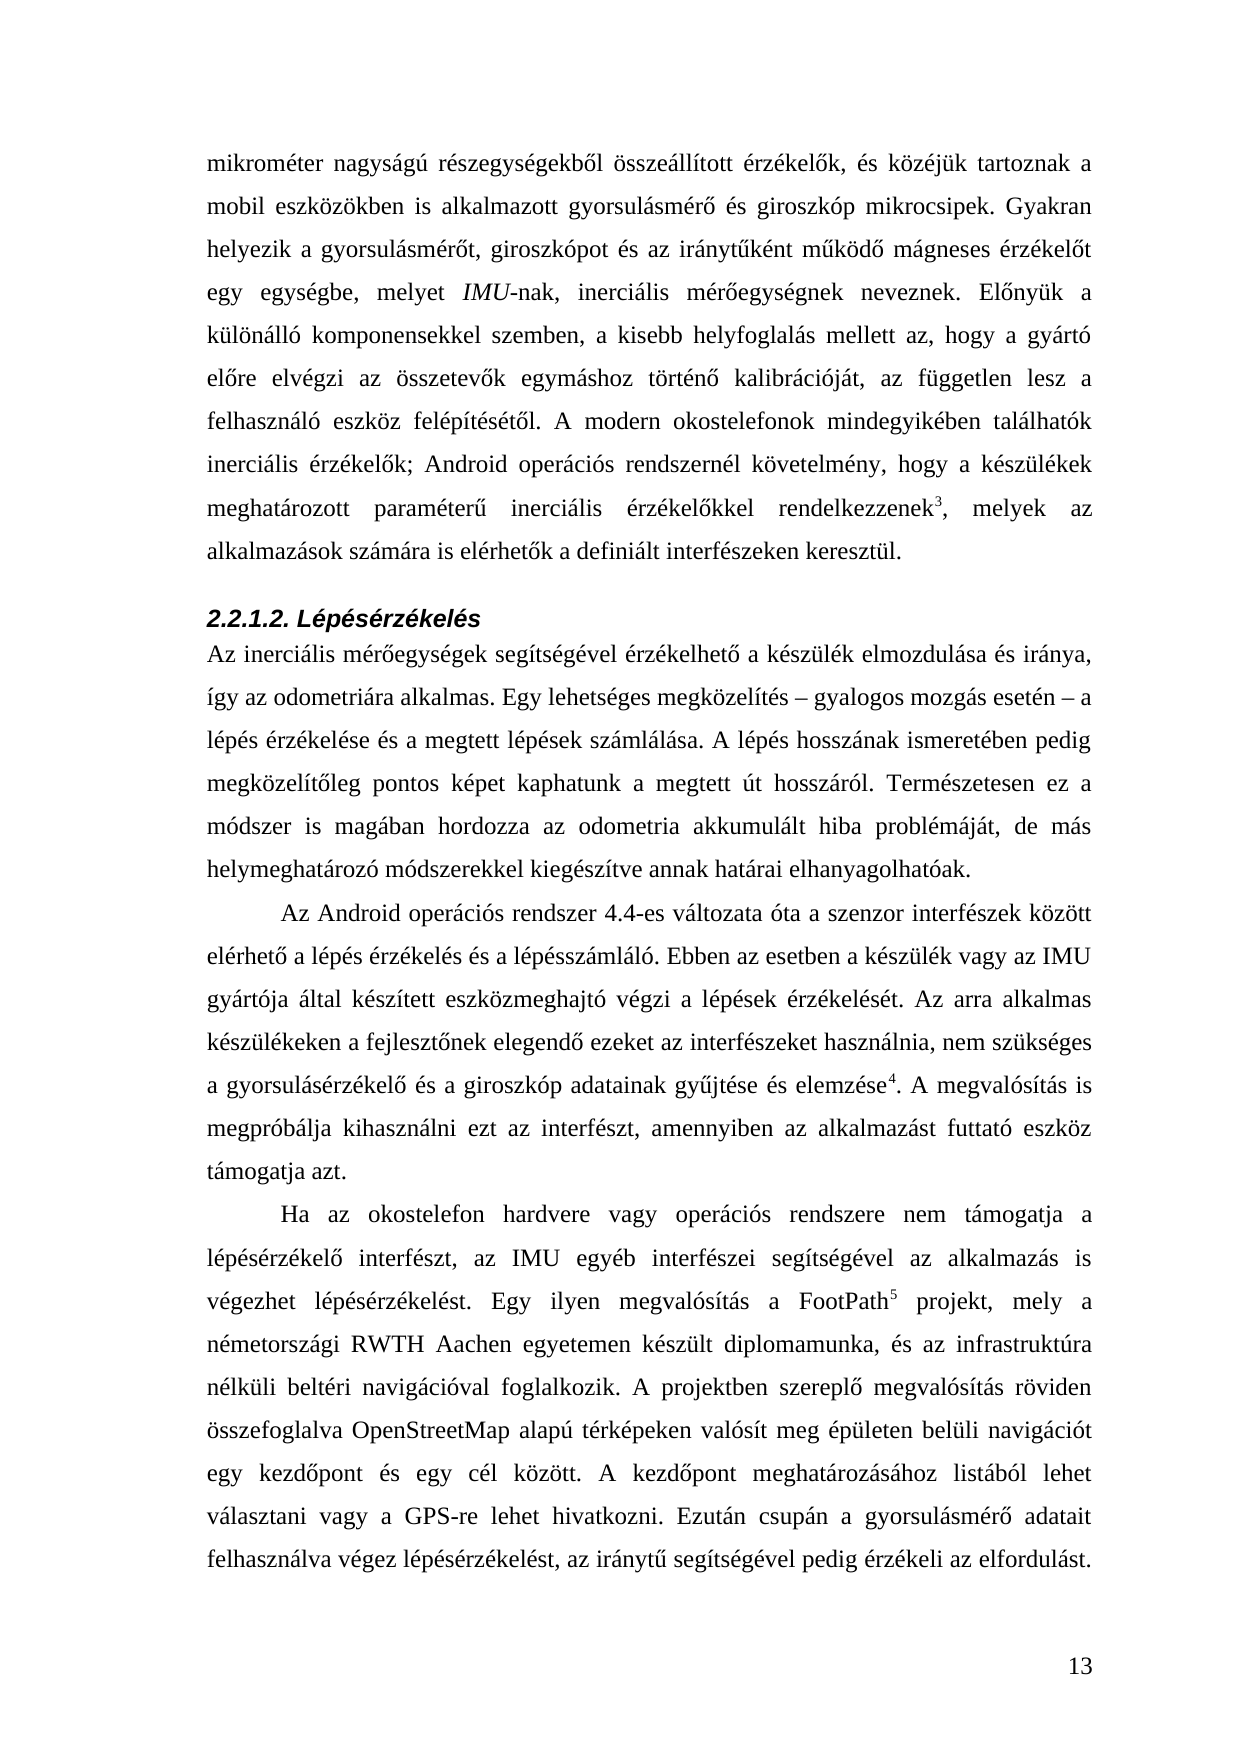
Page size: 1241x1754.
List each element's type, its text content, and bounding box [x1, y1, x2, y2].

text Az inerciális mérőegységek segítségével érzékelhető a készülék elmozdulása és iránya, így az odometriára alkalmas. Egy lehetséges megközelítés – gyalogos mozgás esetén – a lépés érzékelése és a megtett lépések számlálása. A lépés hosszának ismeretében pedig megközelítőleg pontos képet kaphatunk a megtett út hosszáról. Természetesen ez a módszer is magában hordozza az odometria akkumulált hiba problémáját, de más helymeghatározó módszerekkel kiegészítve annak határai elhanyagolhatóak. [207, 639, 1093, 883]
subtitle Lépésérzékelés [207, 604, 1093, 632]
text mikrométer nagyságú részegységekből összeállított érzékelők, és közéjük tartoznak a mobil eszközökben is alkalmazott gyorsulásmérő és giroszkóp mikrocsipek. Gyakran helyezik a gyorsulásmérőt, giroszkópot és az iránytűként működő mágneses érzékelőt egy egységbe, melyet IMU-nak, inerciális mérőegységnek neveznek. Előnyük a különálló komponensekkel szemben, a kisebb helyfoglalás mellett az, hogy a gyártó előre elvégzi az összetevők egymáshoz történő kalibrációját, az független lesz a felhasználó eszköz felépítésétől. A modern okostelefonok mindegyikében találhatók inerciális érzékelők; Android operációs rendszernél követelmény, hogy a készülékek meghatározott paraméterű inerciális érzékelőkkel rendelkezzenek3, melyek az alkalmazások számára is elérhetők a definiált interfészeken keresztül. [207, 148, 1093, 564]
text Az Android operációs rendszer 4.4-es változata óta a szenzor interfészek között elérhető a lépés érzékelés és a lépésszámláló. Ebben az esetben a készülék vagy az IMU gyártója által készített eszközmeghajtó végzi a lépések érzékelését. Az arra alkalmas készülékeken a fejlesztőnek elegendő ezeket az interfészeket használnia, nem szükséges a gyorsulásérzékelő és a giroszkóp adatainak gyűjtése és elemzése4. A megvalósítás is megpróbálja kihasználni ezt az interfészt, amennyiben az alkalmazást futtató eszköz támogatja azt. [207, 898, 1093, 1185]
text Ha az okostelefon hardvere vagy operációs rendszere nem támogatja a lépésérzékelő interfészt, az IMU egyéb interfészei segítségével az alkalmazás is végezhet lépésérzékelést. Egy ilyen megvalósítás a FootPath5 projekt, mely a németországi RWTH Aachen egyetemen készült diplomamunka, és az infrastruktúra nélküli beltéri navigációval foglalkozik. A projektben szereplő megvalósítás röviden összefoglalva OpenStreetMap alapú térképeken valósít meg épületen belüli navigációt egy kezdőpont és egy cél között. A kezdőpont meghatározásához listából lehet választani vagy a GPS-re lehet hivatkozni. Ezután csupán a gyorsulásmérő adatait felhasználva végez lépésérzékelést, az iránytű segítségével pedig érzékeli az elfordulást. [207, 1199, 1093, 1573]
